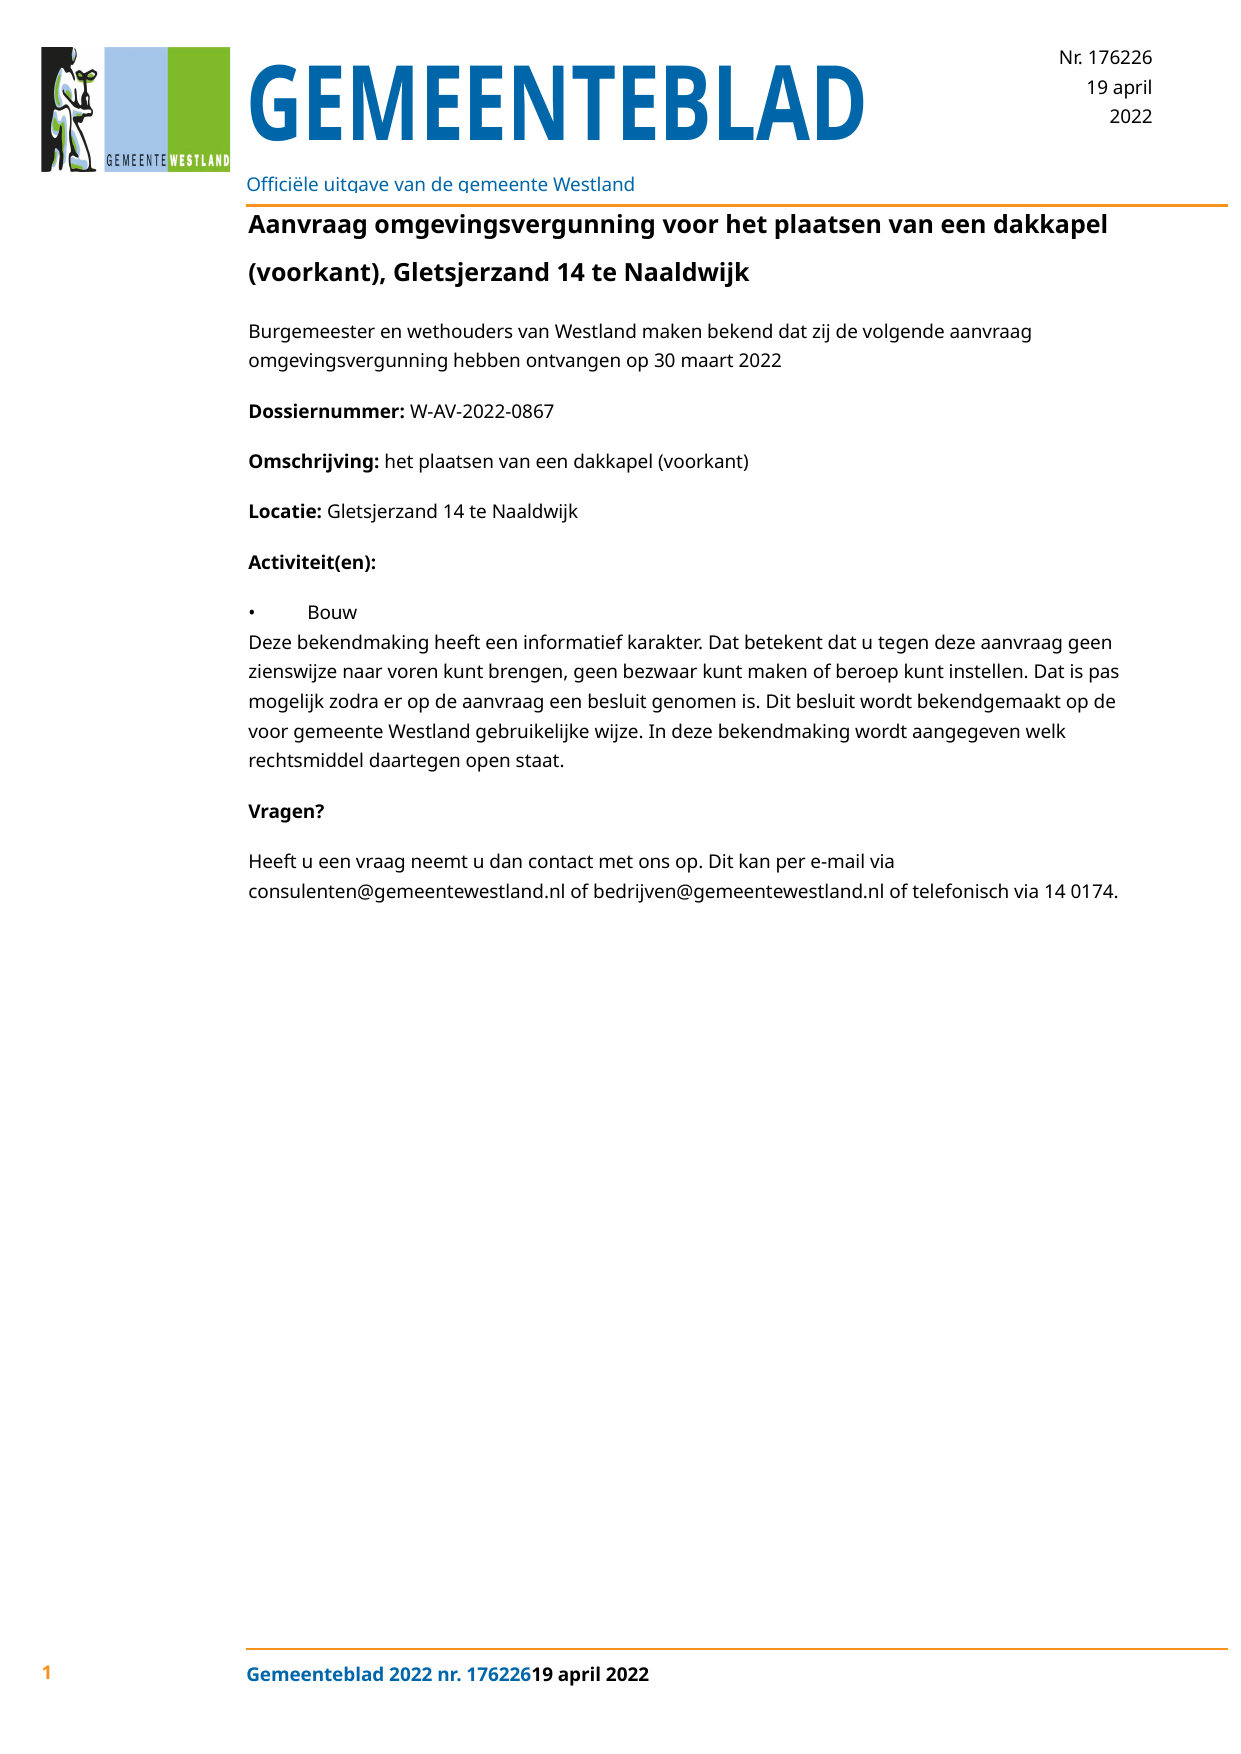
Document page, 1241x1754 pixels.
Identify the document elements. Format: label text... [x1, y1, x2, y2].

picture [41, 47, 231, 172]
text Dossiernummer: W-AV-2022-0867 [248, 398, 1152, 424]
list Bouw [248, 599, 1152, 625]
text Locatie: Gletsjerzand 14 te Naaldwijk [248, 499, 1152, 524]
text Omschrijving: het plaatsen van een dakkapel (voorkant) [248, 448, 1152, 474]
text Activiteit(en): [248, 549, 1152, 575]
text Heeft u een vraag neemt u dan contact met ons op. Dit kan per e-mail via consulenten@gemeentewestland.nl of bedrijven@gemeentewestland.nl of telefonisch via 14 0174. [248, 848, 1152, 904]
text Aanvraag omgevingsvergunning voor het plaatsen van een dakkapel (voorkant), Gletsjerzand 14 te Naaldwijk [248, 207, 1152, 288]
text Deze bekendmaking heeft een informatief karakter. Dat betekent dat u tegen deze aanvraag geen zienswijze naar voren kunt brengen, geen bezwaar kunt maken of beroep kunt instellen. Dat is pas mogelijk zodra er op de aanvraag een besluit genomen is. Dit besluit wordt bekendgemaakt op de voor gemeente Westland gebruikelijke wijze. In deze bekendmaking wordt aangegeven welk rechtsmiddel daartegen open staat. [248, 629, 1152, 773]
text Burgemeester en wethouders van Westland maken bekend dat zij de volgende aanvraag omgevingsvergunning hebben ontvangen op 30 maart 2022 [248, 318, 1152, 373]
text Vragen? [248, 798, 1152, 824]
